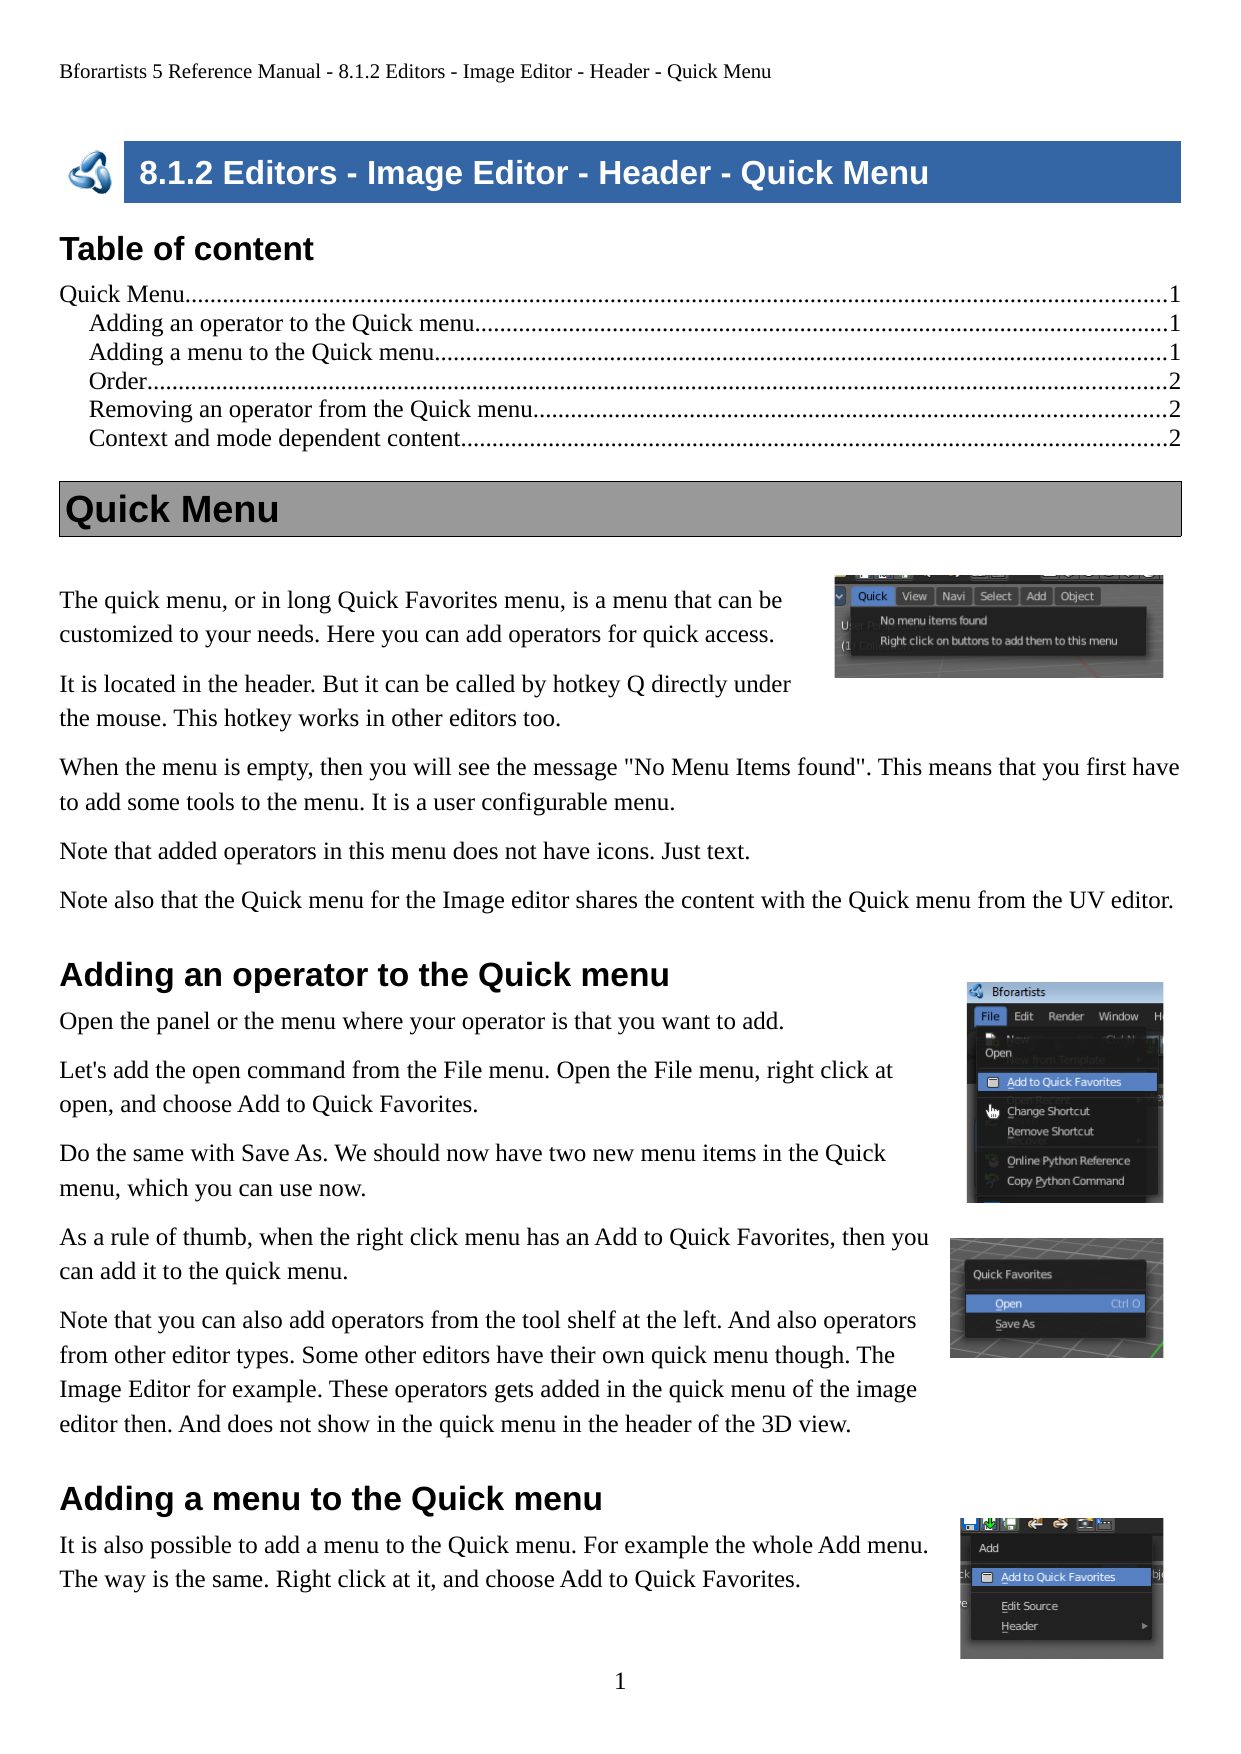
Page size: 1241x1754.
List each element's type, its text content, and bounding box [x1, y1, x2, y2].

picture [966, 982, 1164, 1203]
text Open the panel or the menu where your operator is that you want to add. [59, 1006, 966, 1034]
text Context and mode dependent content 2 [88, 423, 1181, 452]
text It is also possible to add a menu to the Quick menu. For example the whole Add menu. The way is the same. Right click at it, and choose Add to Quick Favorites. [59, 1530, 960, 1593]
picture [960, 1518, 1164, 1659]
picture [65, 147, 114, 197]
text When the menu is empty, then you will see the message "No Menu Items found". This means that you first have to add some tools to the menu. It is a user configurable menu. [59, 752, 1181, 815]
text Note also that the Quick menu for the Image editor shares the content with the Quick menu from the UV editor. [59, 885, 1181, 913]
text Let's add the open command from the File menu. Open the File menu, right click at open, and choose Add to Quick Favorites. [59, 1055, 966, 1118]
text Quick Menu 1 [59, 279, 1181, 308]
text It is located in the header. But it can be called by hotkey Q directly under the mouse. This hotkey works in other editors too. [59, 669, 1181, 732]
text Removing an operator from the Quick menu 2 [88, 394, 1181, 423]
picture [950, 1238, 1164, 1358]
text As a rule of thumb, when the right click menu has an Add to Quick Favorites, then you can add it to the quick menu. [59, 1222, 1181, 1285]
subtitle Table of content [59, 228, 1181, 267]
text Adding a menu to the Quick menu 1 [88, 337, 1181, 366]
table_header 8.1.2 Editors - Image Editor - Header - Quick Menu [124, 141, 1181, 203]
subtitle Adding a menu to the Quick menu [59, 1479, 1181, 1517]
text Note that added operators in this menu does not have icons. Just text. [59, 836, 1181, 864]
subtitle Adding an operator to the Quick menu [59, 955, 1181, 993]
text Note that you can also add operators from the tool shelf at the left. And also operators from other editor types. Some other editors have their own quick menu though. The Image Editor for example. These operators gets added in the quick menu of the image editor then. And does not show in the quick menu in the header of the 3D view. [59, 1306, 1181, 1438]
text Adding an operator to the Quick menu 1 [88, 308, 1181, 337]
table_header Quick Menu [60, 482, 1181, 536]
text Do the same with Save As. We should now have two new menu items in the Quick menu, which you can use now. [59, 1138, 966, 1202]
text Order 2 [88, 366, 1181, 394]
picture [834, 575, 1164, 678]
text The quick menu, or in long Quick Favorites menu, is a menu that can be customized to your needs. Here you can add operators for quick access. [59, 585, 834, 648]
table_header [59, 141, 124, 203]
